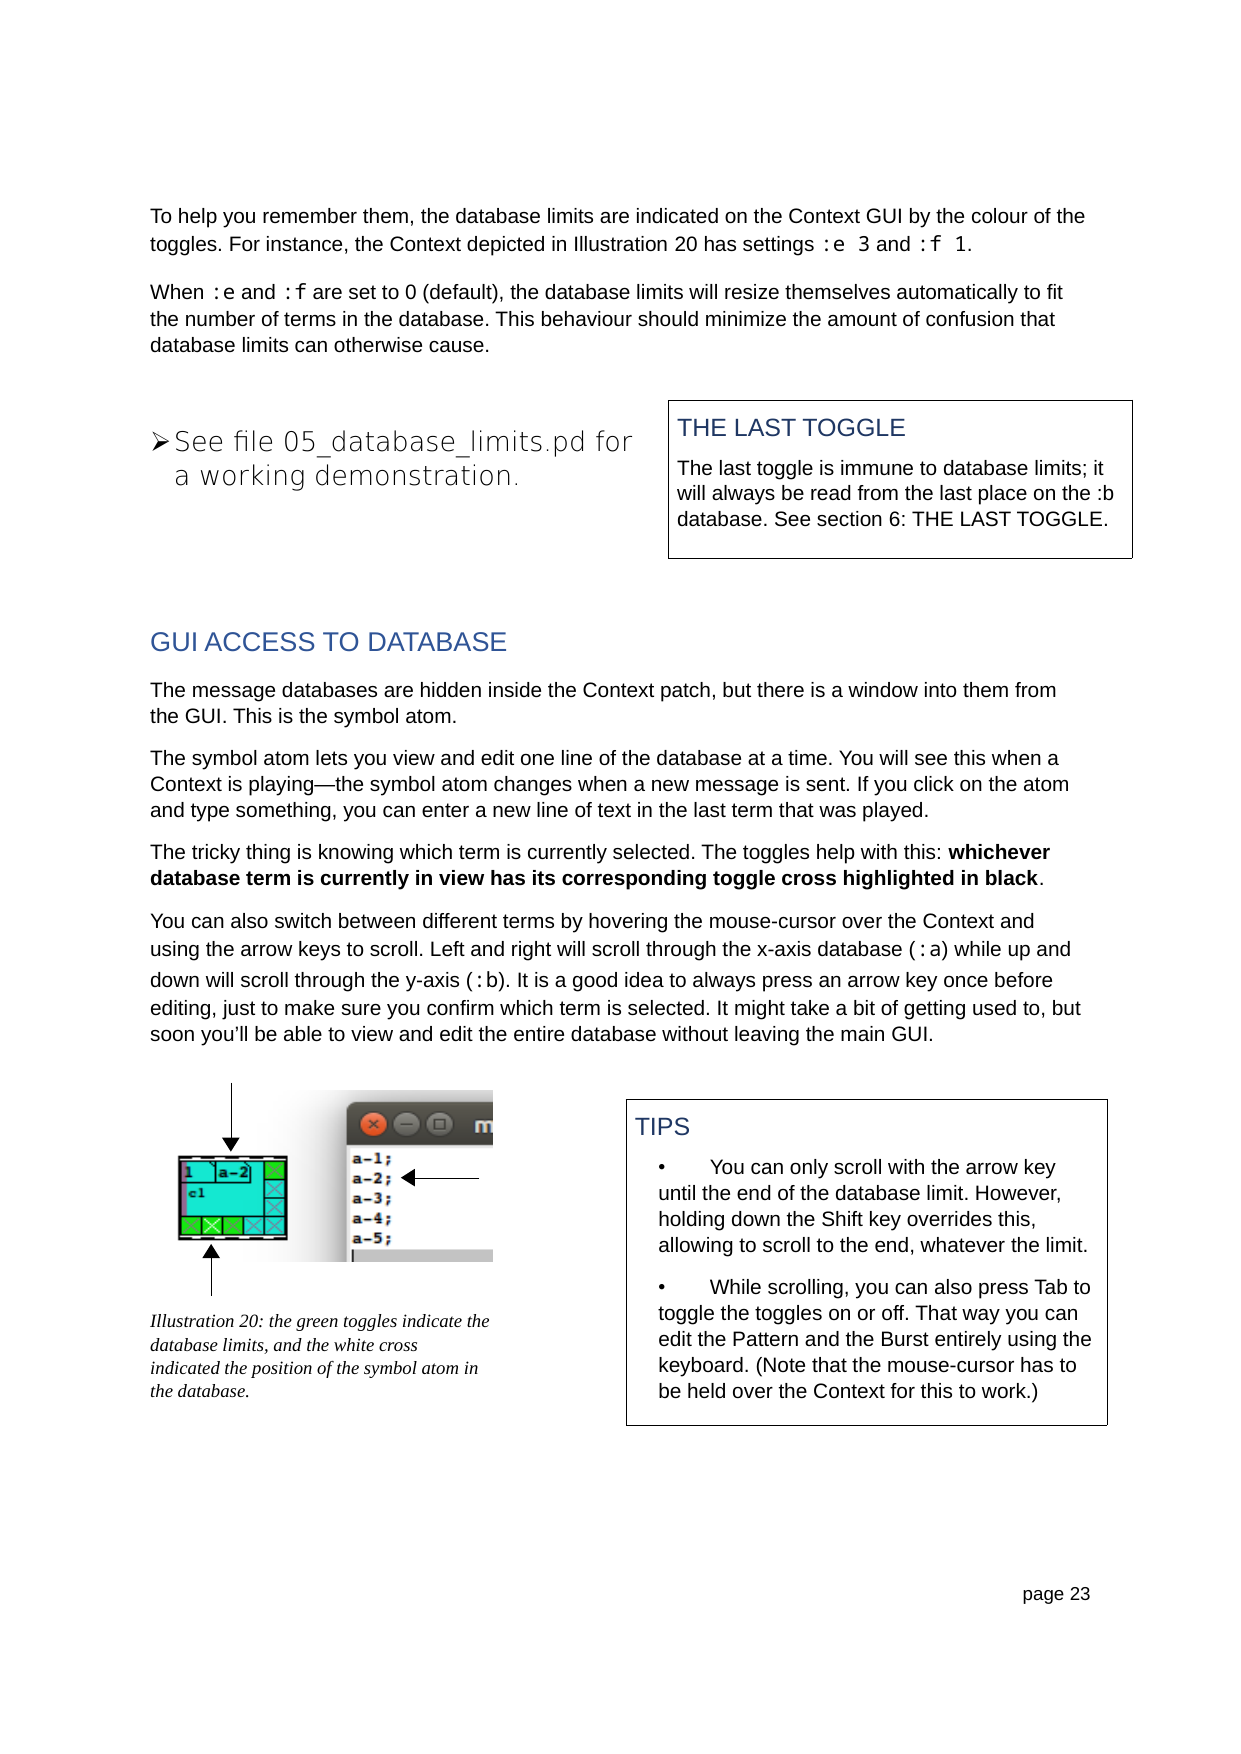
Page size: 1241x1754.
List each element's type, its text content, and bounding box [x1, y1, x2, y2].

text Illustration 20: the green toggles indicate the database limits, and the white cross indicated the position of the symbol atom in the database. [150, 1262, 492, 1401]
subtitle TIPS [634, 1112, 1098, 1141]
text When :e and :f are set to 0 (default), the database limits will resize themselves automatically to fit the number of terms in the database. This behaviour should minimize the amount of confusion that database limits can otherwise cause. [150, 277, 1090, 357]
subtitle THE LAST TOGGLE [677, 413, 1123, 441]
picture [149, 1090, 493, 1262]
text To help you remember them, the database limits are indicated on the Context GUI by the colour of the toggles. For instance, the Context depicted in Illustration 20 has settings :e 3 and :f 1. [150, 203, 1090, 258]
list While scrolling, you can also press Tab to toggle the toggles on or off. That way you can edit the Pattern and the Burst entirely using the keyboard. (Note that the mouse-cursor has to be held over the Context for this to work.) [658, 1275, 1098, 1402]
text The symbol atom lets you view and edit one line of the database at a time. You will see this when a Context is playing—the symbol atom changes when a new message is sent. If you click on the atom and type something, you can enter a new line of text in the last term that was played. [150, 746, 1090, 822]
text The message databases are hidden inside the Context patch, but there is a window into them from the GUI. This is the symbol atom. [150, 678, 1090, 727]
list The last toggle is immune to database limits; it will always be read from the last place on the :b database. See section 6: THE LAST TOGGLE. [677, 455, 1123, 531]
text The tricky thing is knowing which term is currently selected. The toggles help with this: whichever database term is currently in view has its corresponding toggle cross highlighted in black. [150, 840, 1090, 890]
subtitle GUI ACCESS TO DATABASE [150, 626, 1090, 657]
text You can also switch between different terms by hovering the mouse-cursor over the Context and using the arrow keys to scroll. Left and right will scroll through the x-axis database (:a) while up and down will scroll through the y-axis (:b). It is a good idea to always press an arrow key once before editing, just to make sure you confirm which term is selected. It might take a bit of getting used to, but soon you’ll be able to view and edit the entire database without leaving the main GUI. [150, 908, 1090, 1045]
list You can only scroll with the arrow key until the end of the database limit. However, holding down the Shift key overrides this, allowing to scroll to the end, whatever the limit. [658, 1155, 1098, 1256]
list See file 05_database_limits.pd for a working demonstration. [150, 426, 668, 492]
